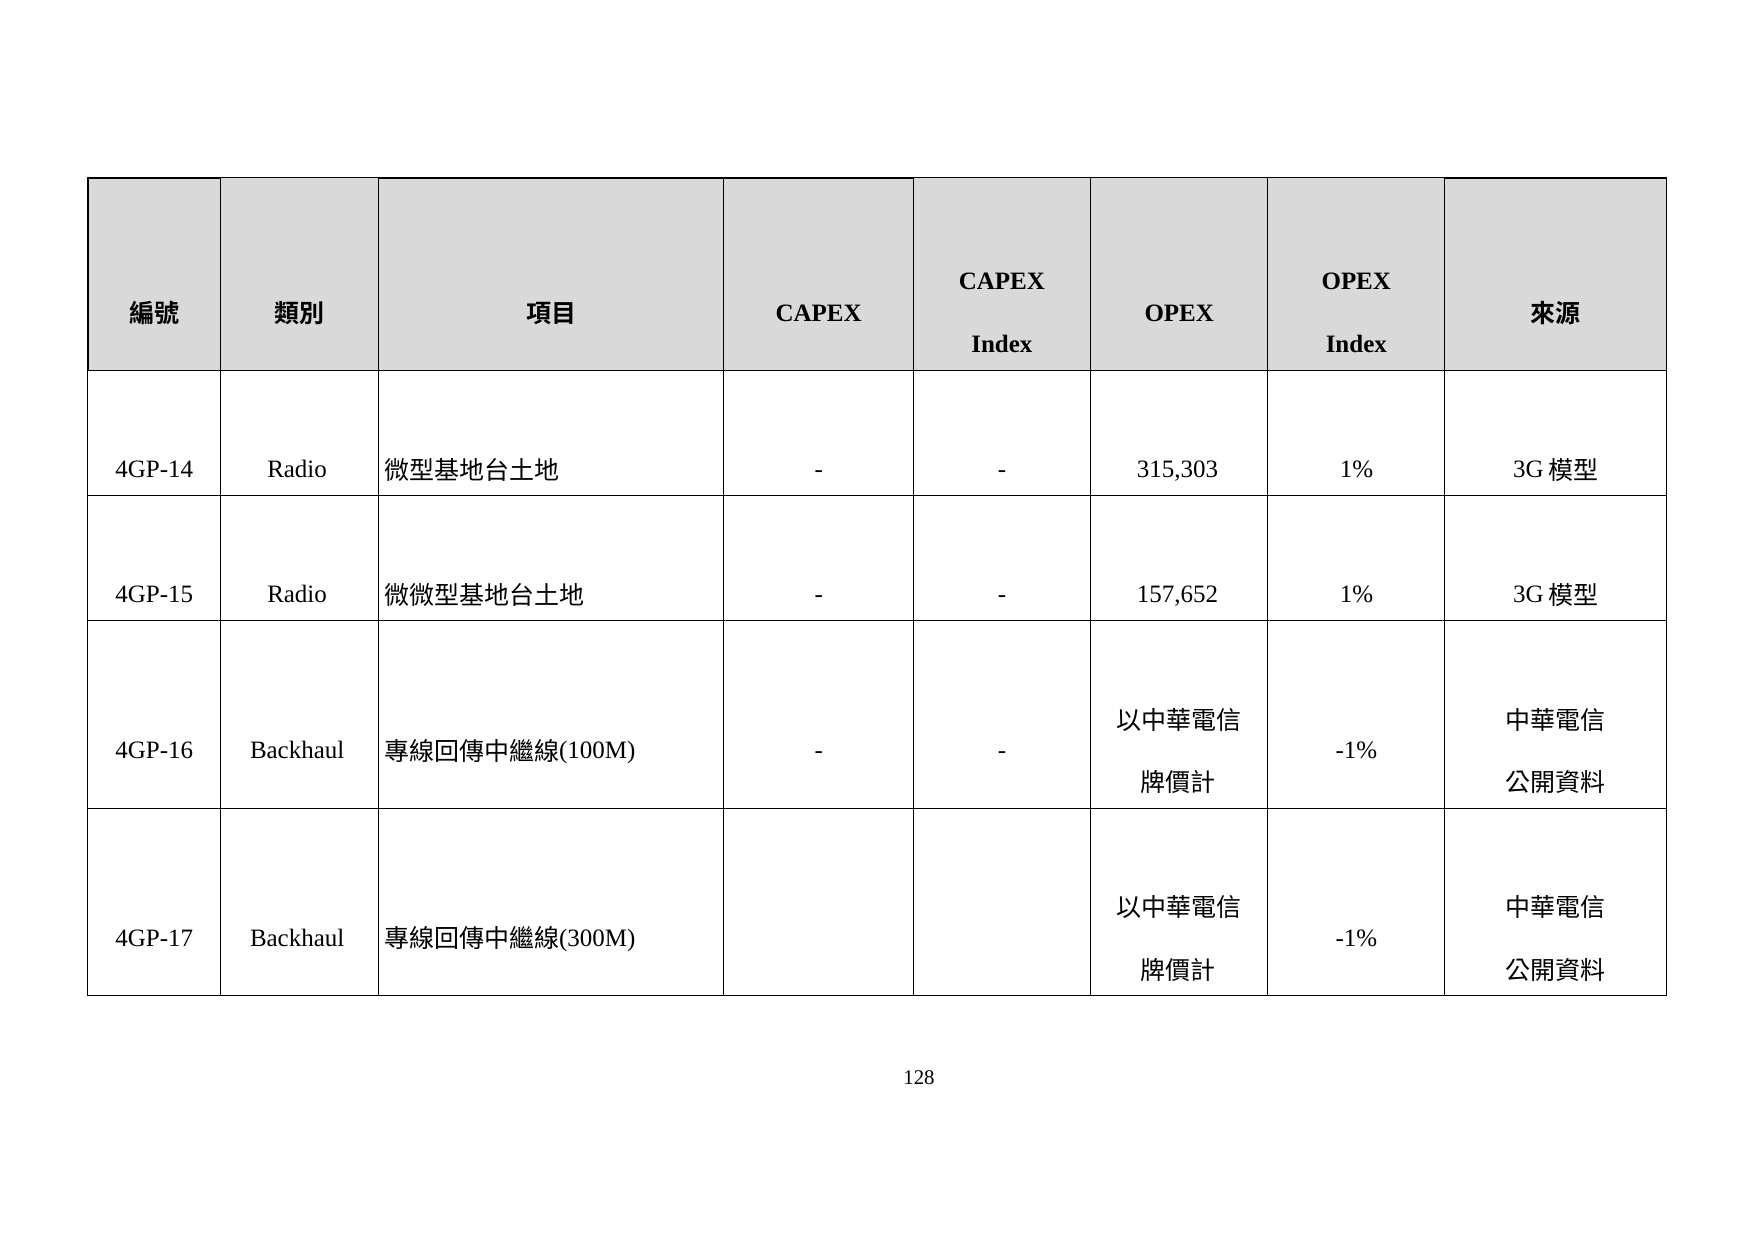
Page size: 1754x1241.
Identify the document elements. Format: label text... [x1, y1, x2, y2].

table_cell - [914, 371, 1090, 495]
table_cell - [914, 621, 1090, 808]
table_cell 以中華電信 牌價計 [1091, 809, 1267, 995]
table_cell 4GP-17 [88, 809, 220, 995]
table_cell Backhaul [221, 809, 378, 995]
table_cell 1% [1268, 371, 1444, 495]
table_cell 以中華電信 牌價計 [1091, 621, 1267, 808]
table_header CAPEX [724, 179, 913, 370]
table_cell Radio [221, 371, 378, 495]
table_cell 微型基地台土地 [379, 371, 723, 495]
table_header OPEX [1091, 178, 1267, 370]
table_cell - [724, 621, 913, 808]
table_header 項目 [379, 179, 723, 370]
table_cell 3G模型 [1445, 371, 1666, 495]
table_header OPEX Index [1268, 178, 1444, 370]
table_cell -1% [1268, 809, 1444, 995]
table_cell - [914, 496, 1090, 620]
table_cell 4GP-16 [88, 621, 220, 808]
table_cell -1% [1268, 621, 1444, 808]
table_cell 專線回傳中繼線(100M) [379, 621, 723, 808]
table_cell 中華電信 公開資料 [1445, 621, 1666, 808]
table_header 編號 [89, 179, 220, 370]
table_header 類別 [221, 178, 378, 370]
table_cell Radio [221, 496, 378, 620]
table_cell Backhaul [221, 621, 378, 808]
table_cell 中華電信 公開資料 [1445, 809, 1666, 995]
table_cell 微微型基地台土地 [379, 496, 723, 620]
table_cell 1% [1268, 496, 1444, 620]
table_cell 4GP-15 [88, 496, 220, 620]
table_header 來源 [1445, 179, 1666, 370]
table_cell - [724, 496, 913, 620]
table_cell [914, 809, 1090, 995]
table_cell 4GP-14 [88, 371, 220, 495]
table_cell 315,303 [1091, 371, 1267, 495]
table_cell [724, 809, 913, 995]
table_cell 3G模型 [1445, 496, 1666, 620]
table_cell 157,652 [1091, 496, 1267, 620]
table_cell - [724, 371, 913, 495]
table_header CAPEX Index [914, 178, 1090, 370]
table_cell 專線回傳中繼線(300M) [379, 809, 723, 995]
